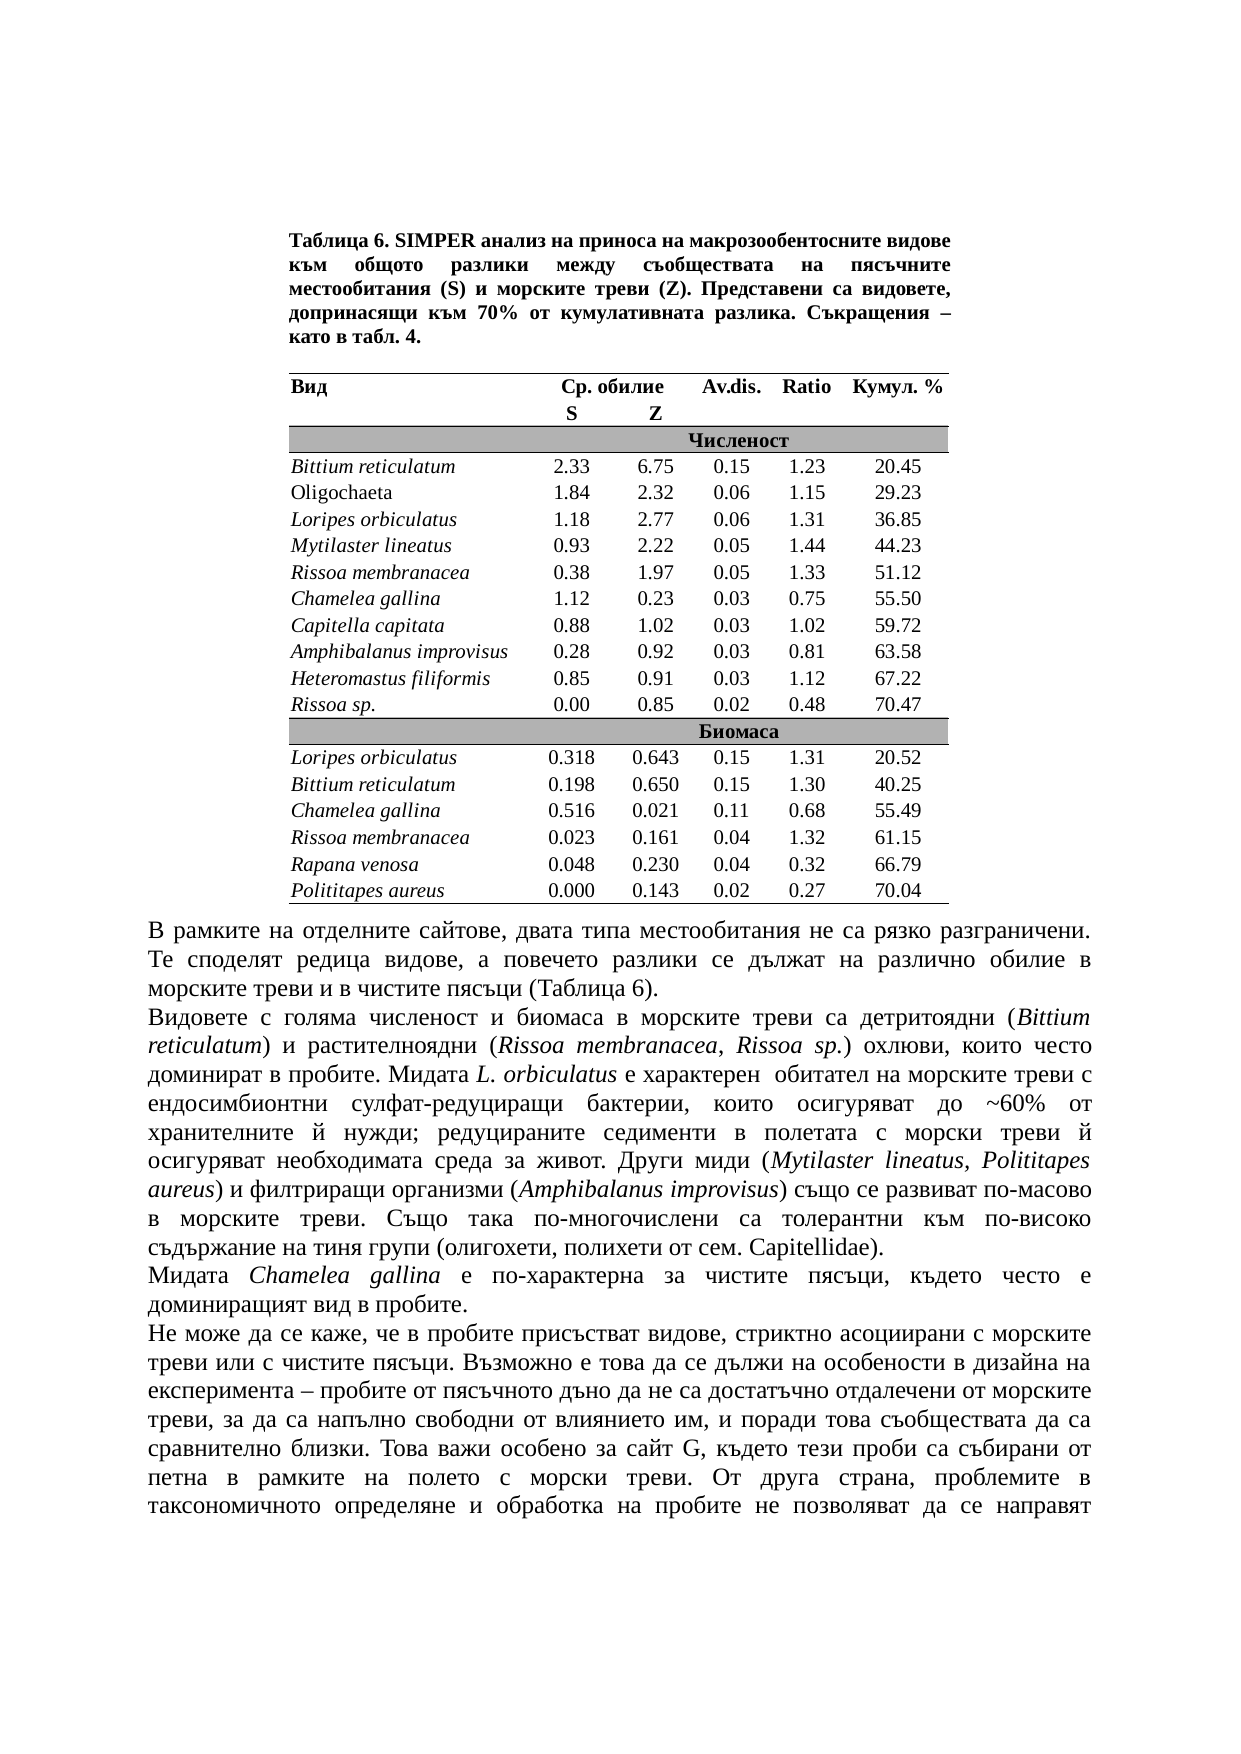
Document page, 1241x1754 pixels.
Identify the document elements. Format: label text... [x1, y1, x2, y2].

text Видовете с голяма численост и биомаса в морските треви са детритоядни (Bittium reticulatum) и растителноядни (Rissoa membranacea, Rissoa sp.) охлюви, които често доминират в пробите. Мидата L. orbiculatus е характерен обитател на морските треви с ендосимбионтни сулфат-редуциращи бактерии, които осигуряват до ~60% от хранителните й нужди; редуцираните седименти в полетата с морски треви й осигуряват необходимата среда за живот. Други миди (Mytilaster lineatus, Polititapes aureus) и филтриращи организми (Amphibalanus improvisus) също се развиват по-масово в морските треви. Също така по-многочислени са толерантни към по-високо съдържание на тиня групи (олигохети, полихети от сем. Capitellidae). [148, 1002, 1093, 1261]
text Не може да се каже, че в пробите присъстват видове, стриктно асоциирани с морските треви или с чистите пясъци. Възможно е това да се дължи на особености в дизайна на експеримента – пробите от пясъчното дъно да не са достатъчно отдалечени от морските треви, за да са напълно свободни от влиянието им, и поради това съобществата да са сравнително близки. Това важи особено за сайт G, където тези проби са събирани от петна в рамките на полето с морски треви. От друга страна, проблемите в таксономичното определяне и обработка на пробите не позволяват да се направят [148, 1318, 1093, 1519]
text Мидата Chamelea gallina е по-характерна за чистите пясъци, където често е доминиращият вид в пробите. [148, 1261, 1093, 1318]
text Таблица 6. SIMPER анализ на приноса на макрозообентосните видове към общото разлики между съобществата на пясъчните местообитания (S) и морските треви (Z). Представени са видовете, допринасящи към 70% от кумулативната разлика. Съкращения – като в табл. 4. [289, 228, 951, 348]
text В рамките на отделните сайтове, двата типа местообитания не са рязко разграничени. Те споделят редица видове, а повечето разлики се дължат на различно обилие в морските треви и в чистите пясъци (Таблица 6). [148, 207, 1093, 1002]
